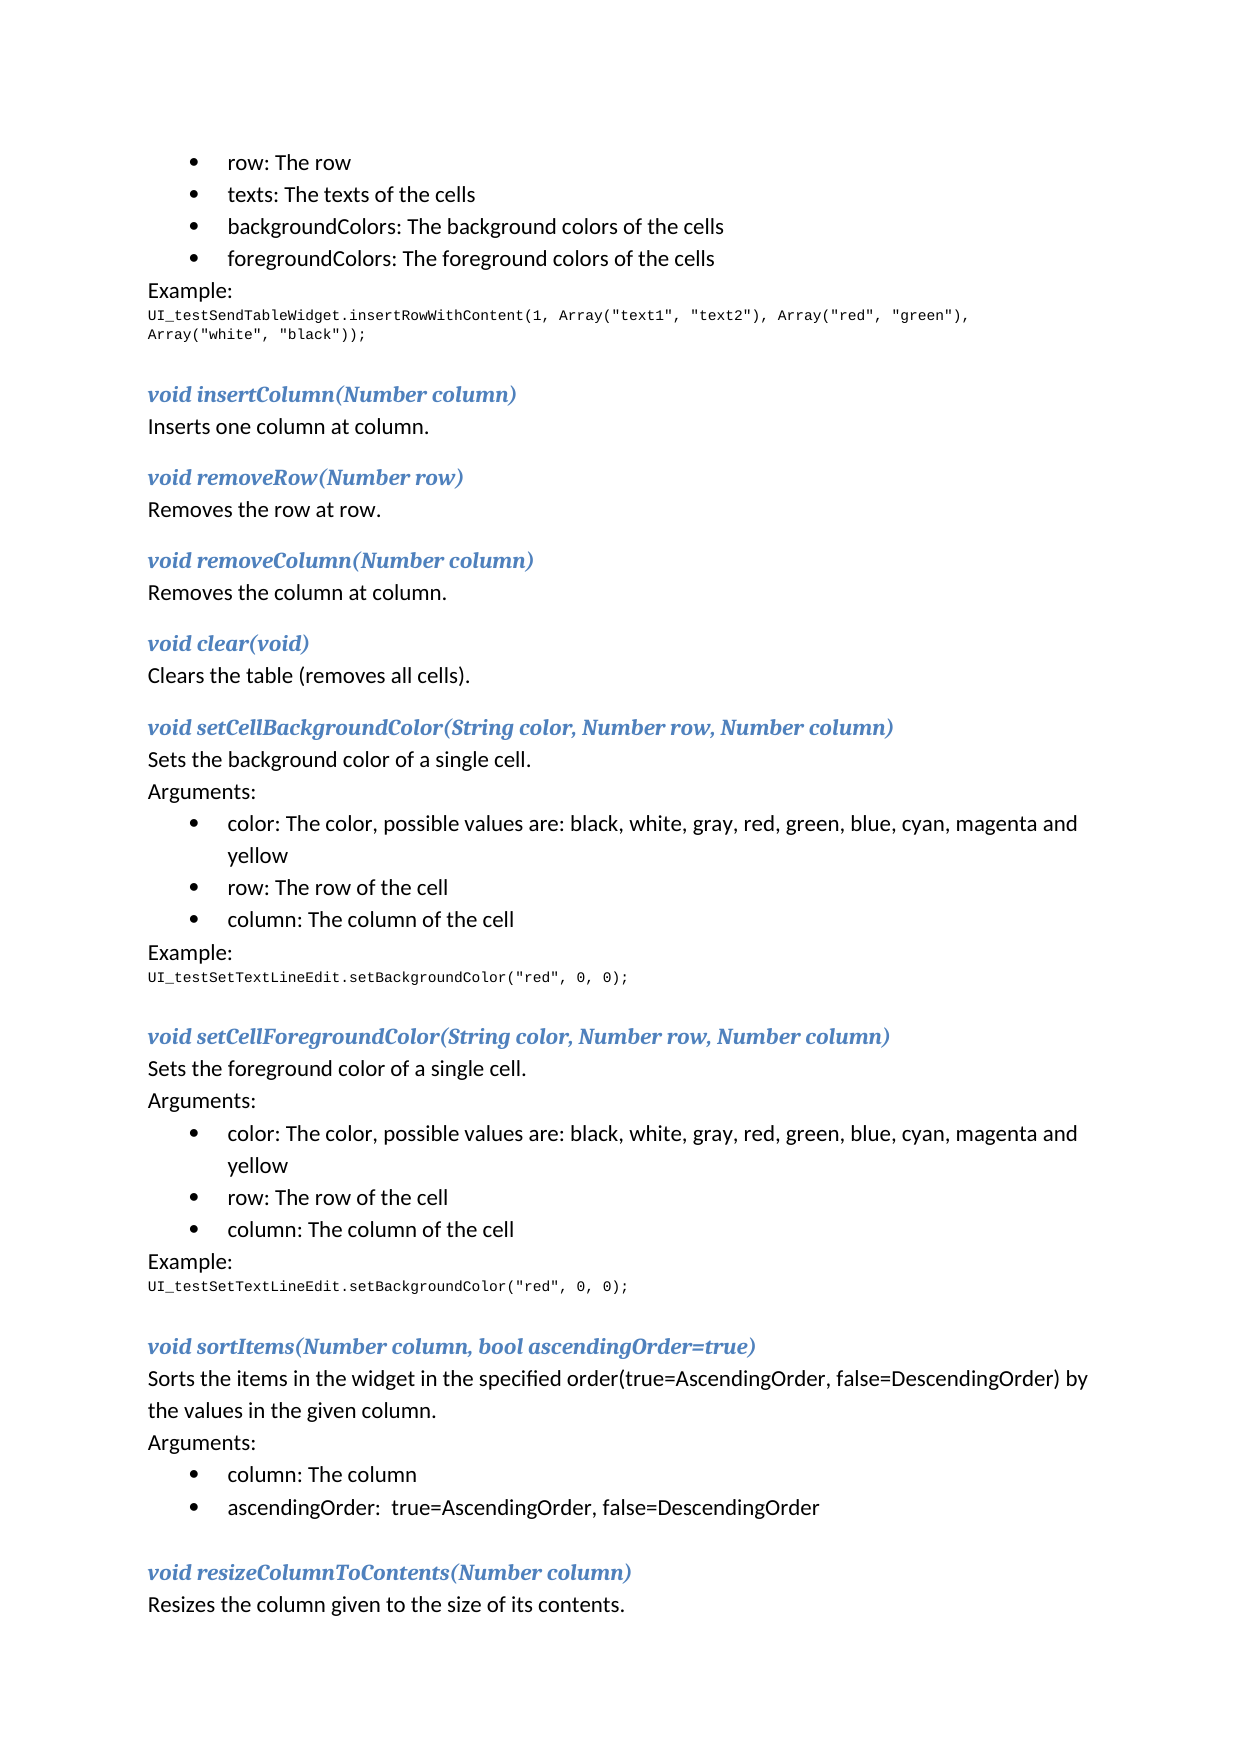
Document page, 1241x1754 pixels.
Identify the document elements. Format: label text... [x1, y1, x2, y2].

text Arguments: [148, 1086, 1093, 1114]
list row: The row [190, 148, 1093, 176]
text Resizes the column given to the size of its contents. [148, 1590, 1093, 1618]
list backgroundColors: The background colors of the cells [190, 212, 1093, 240]
subtitle void clear(void) [148, 631, 1093, 658]
text Removes the row at row. [148, 495, 1093, 523]
subtitle void removeColumn(Number column) [148, 548, 1093, 574]
list color: The color, possible values are: black, white, gray, red, green, blue, cyan, magenta and yellow [190, 809, 1093, 869]
list texts: The texts of the cells [190, 180, 1093, 208]
text UI_testSetTextLineEdit.setBackgroundColor("red", 0, 0); [148, 1279, 1093, 1296]
list column: The column of the cell [190, 1215, 1093, 1243]
list column: The column of the cell [190, 906, 1093, 934]
list ascendingOrder: true=AscendingOrder, false=DescendingOrder [190, 1493, 1093, 1521]
text Sorts the items in the widget in the specified order(true=AscendingOrder, false=DescendingOrder) by the values in the given column. [148, 1364, 1093, 1424]
text Example: [148, 276, 1093, 304]
subtitle void insertColumn(Number column) [148, 382, 1093, 408]
text Arguments: [148, 1428, 1093, 1456]
text Sets the background color of a single cell. [148, 745, 1093, 773]
list foregroundColors: The foreground colors of the cells [190, 244, 1093, 272]
subtitle void setCellBackgroundColor(String color, Number row, Number column) [148, 714, 1093, 741]
text Example: [148, 938, 1093, 966]
text UI_testSetTextLineEdit.setBackgroundColor("red", 0, 0); [148, 970, 1093, 987]
subtitle void removeRow(Number row) [148, 465, 1093, 491]
list color: The color, possible values are: black, white, gray, red, green, blue, cyan, magenta and yellow [190, 1119, 1093, 1179]
text Removes the column at column. [148, 578, 1093, 606]
text Arguments: [148, 777, 1093, 805]
list row: The row of the cell [190, 873, 1093, 901]
text Inserts one column at column. [148, 412, 1093, 440]
subtitle void setCellForegroundColor(String color, Number row, Number column) [148, 1024, 1093, 1050]
list row: The row of the cell [190, 1183, 1093, 1211]
text Clears the table (removes all cells). [148, 661, 1093, 689]
text Example: [148, 1247, 1093, 1275]
text UI_testSendTableWidget.insertRowWithContent(1, Array("text1", "text2"), Array("red", "green"), Array("white", "black")); [148, 308, 1093, 344]
list column: The column [190, 1460, 1093, 1488]
subtitle void resizeColumnToContents(Number column) [148, 1560, 1093, 1586]
subtitle void sortItems(Number column, bool ascendingOrder=true) [148, 1334, 1093, 1360]
text Sets the foreground color of a single cell. [148, 1054, 1093, 1082]
